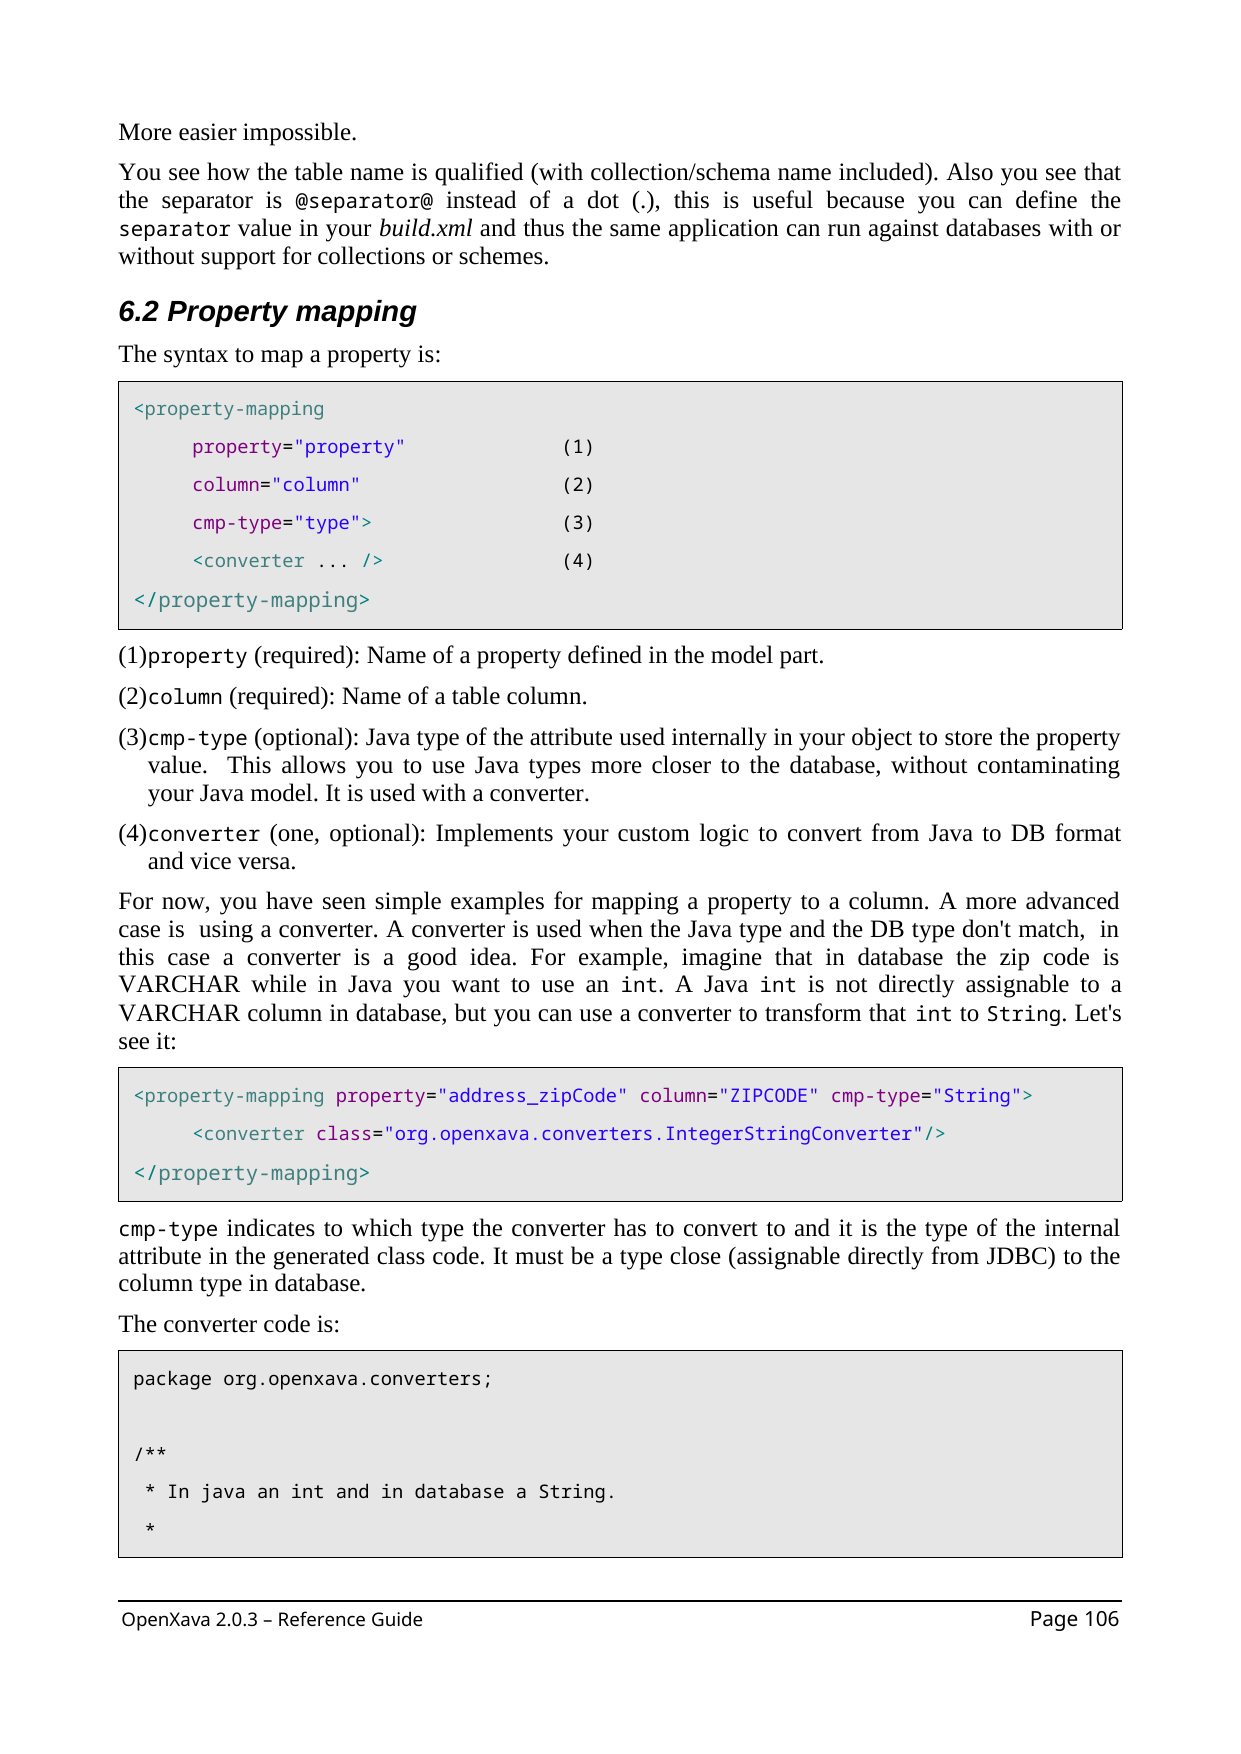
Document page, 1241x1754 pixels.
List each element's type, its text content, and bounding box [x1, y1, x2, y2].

list property (required): Name of a property defined in the model part. [118, 641, 1122, 669]
text For now, you have seen simple examples for mapping a property to a column. A more advanced case is using a converter. A converter is used when the Java type and the DB type don't match, in this case a converter is a good idea. For example, imagine that in database the zip code is VARCHAR while in Java you want to use an int. A Java int is not directly assignable to a VARCHAR column in database, but you can use a converter to transform that int to String. Let's see it: [118, 887, 1122, 1054]
text The syntax to map a property is: [118, 340, 1122, 368]
text * In java an int and in database a String. [119, 1464, 1122, 1502]
list cmp-type (optional): Java type of the attribute used internally in your object to store the property value. This allows you to use Java types more closer to the database, without contaminating your Java model. It is used with a converter. [118, 723, 1122, 806]
text /** [119, 1426, 1122, 1464]
text cmp-type="type"> (3) [119, 495, 1122, 533]
list column (required): Name of a table column. [118, 682, 1122, 710]
text package org.openxava.converters; [119, 1351, 1122, 1388]
text <property-mapping [119, 382, 1122, 419]
text </property-mapping> [119, 571, 1122, 629]
text <converter class="org.openxava.converters.IntegerStringConverter"/> [119, 1105, 1122, 1143]
text cmp-type indicates to which type the converter has to convert to and it is the type of the internal attribute in the generated class code. It must be a type close (assignable directly from JDBC) to the column type in database. [118, 1214, 1122, 1297]
text <converter ... /> (4) [119, 533, 1122, 571]
list converter (one, optional): Implements your custom logic to convert from Java to DB format and vice versa. [118, 819, 1122, 875]
text column="column" (2) [119, 457, 1122, 495]
text The converter code is: [118, 1310, 1122, 1337]
text </property-mapping> [119, 1143, 1122, 1201]
text More easier impossible. [118, 118, 1122, 146]
text <property-mapping property="address_zipCode" column="ZIPCODE" cmp-type="String"> [119, 1068, 1122, 1105]
text * [119, 1502, 1122, 1557]
text You see how the table name is qualified (with collection/schema name included). Also you see that the separator is @separator@ instead of a dot (.), this is useful because you can define the separator value in your build.xml and thus the same application can run against databases with or without support for collections or schemes. [118, 158, 1122, 270]
subtitle Property mapping [118, 295, 1122, 328]
text property="property" (1) [119, 419, 1122, 457]
